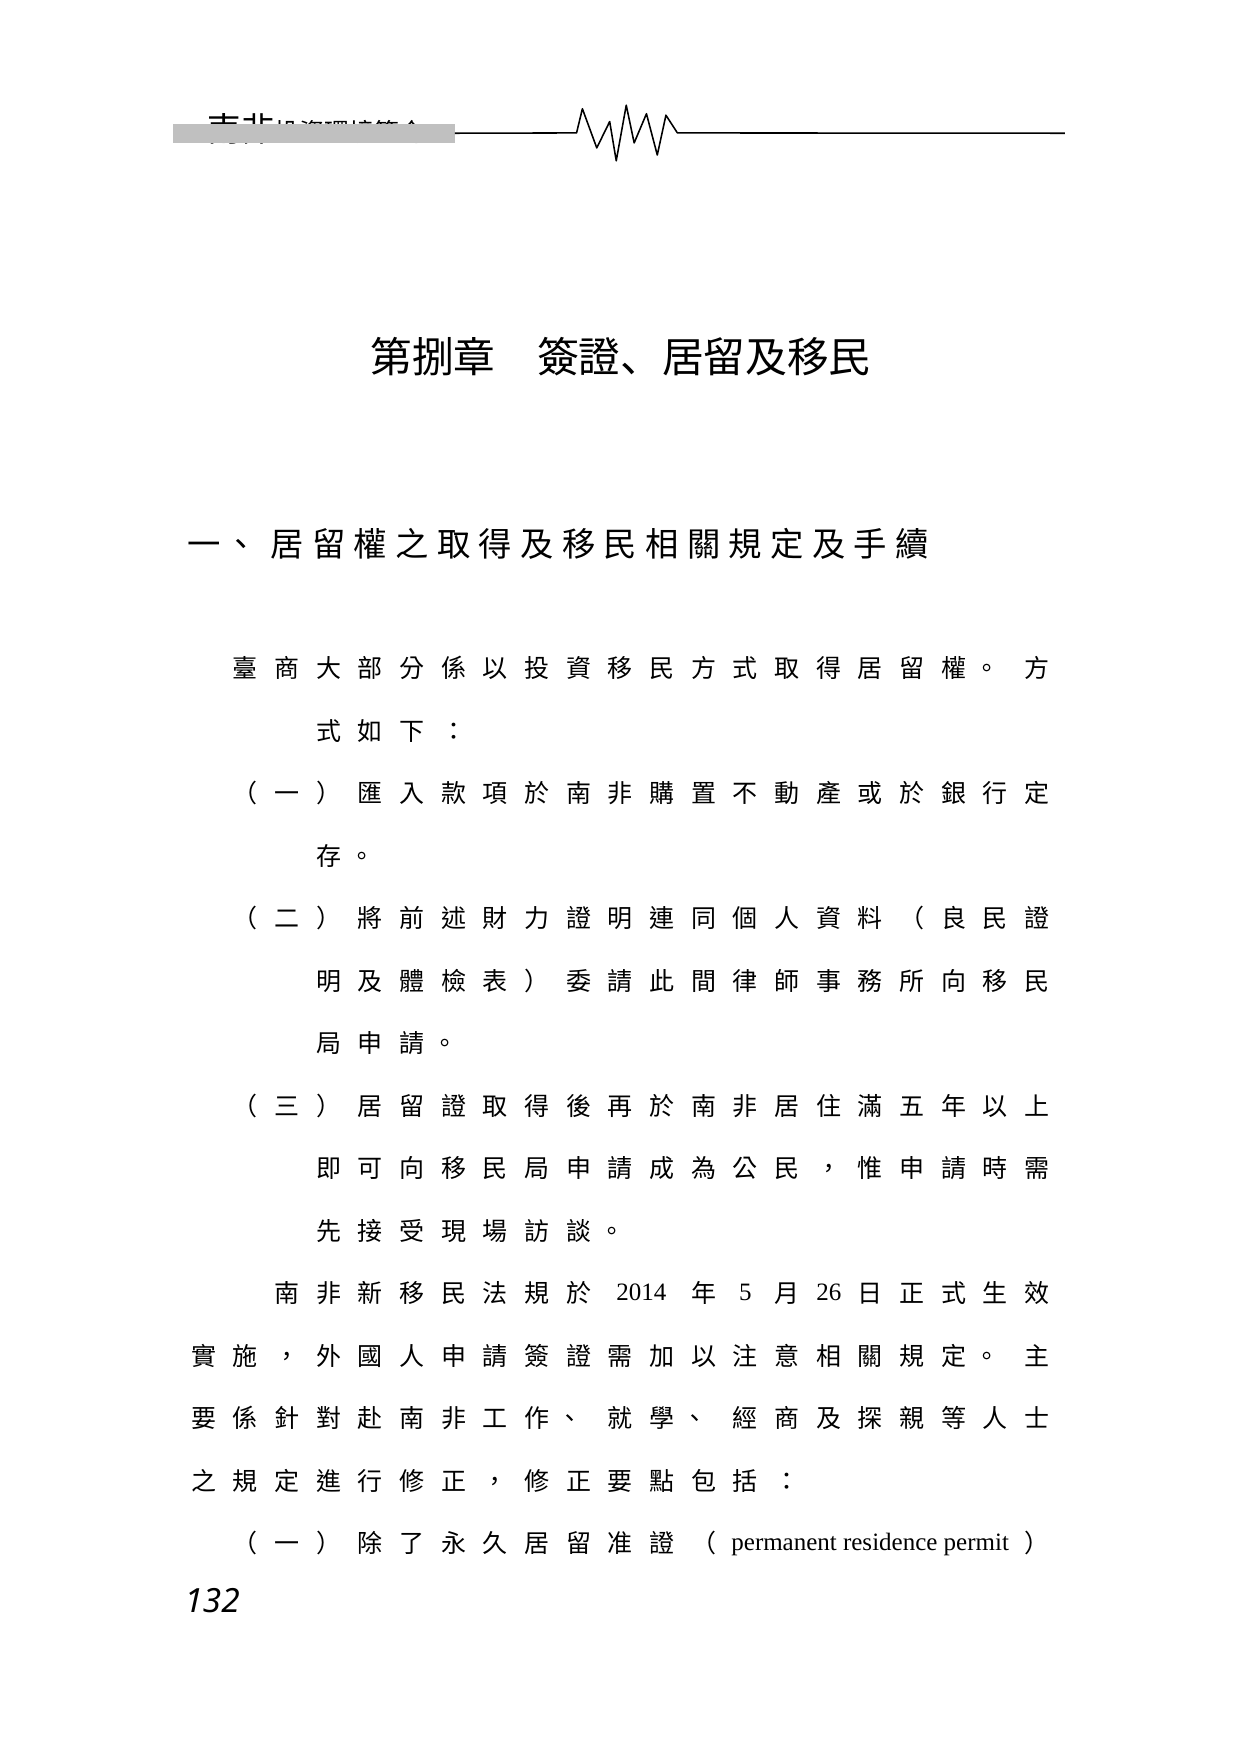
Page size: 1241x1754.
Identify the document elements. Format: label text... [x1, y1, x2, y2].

text （一）匯入款項於南非購置不動產或於銀行定存。 [207, 750, 1058, 875]
text 南非新移民法規於2014年5月26日正式生效實施，外國人申請簽證需加以注意相關規定。主要係針對赴南非工作、就學、經商及探親等人士之規定進行修正，修正要點包括： [183, 1250, 1058, 1500]
text 一、居留權之取得及移民相關規定及手續 [183, 500, 1058, 563]
text 臺商大部分係以投資移民方式取得居留權。方式如下： [207, 625, 1058, 750]
text （二）將前述財力證明連同個人資料（良民證明及體檢表）委請此間律師事務所向移民局申請。 [207, 875, 1058, 1063]
text （三）居留證取得後再於南非居住滿五年以上即可向移民局申請成為公民，惟申請時需先接受現場訪談。 [207, 1063, 1058, 1250]
text （一）除了永久居留准證（permanent residence permit） [207, 1500, 1058, 1563]
text 第捌章 簽證、居留及移民 [183, 313, 1058, 375]
